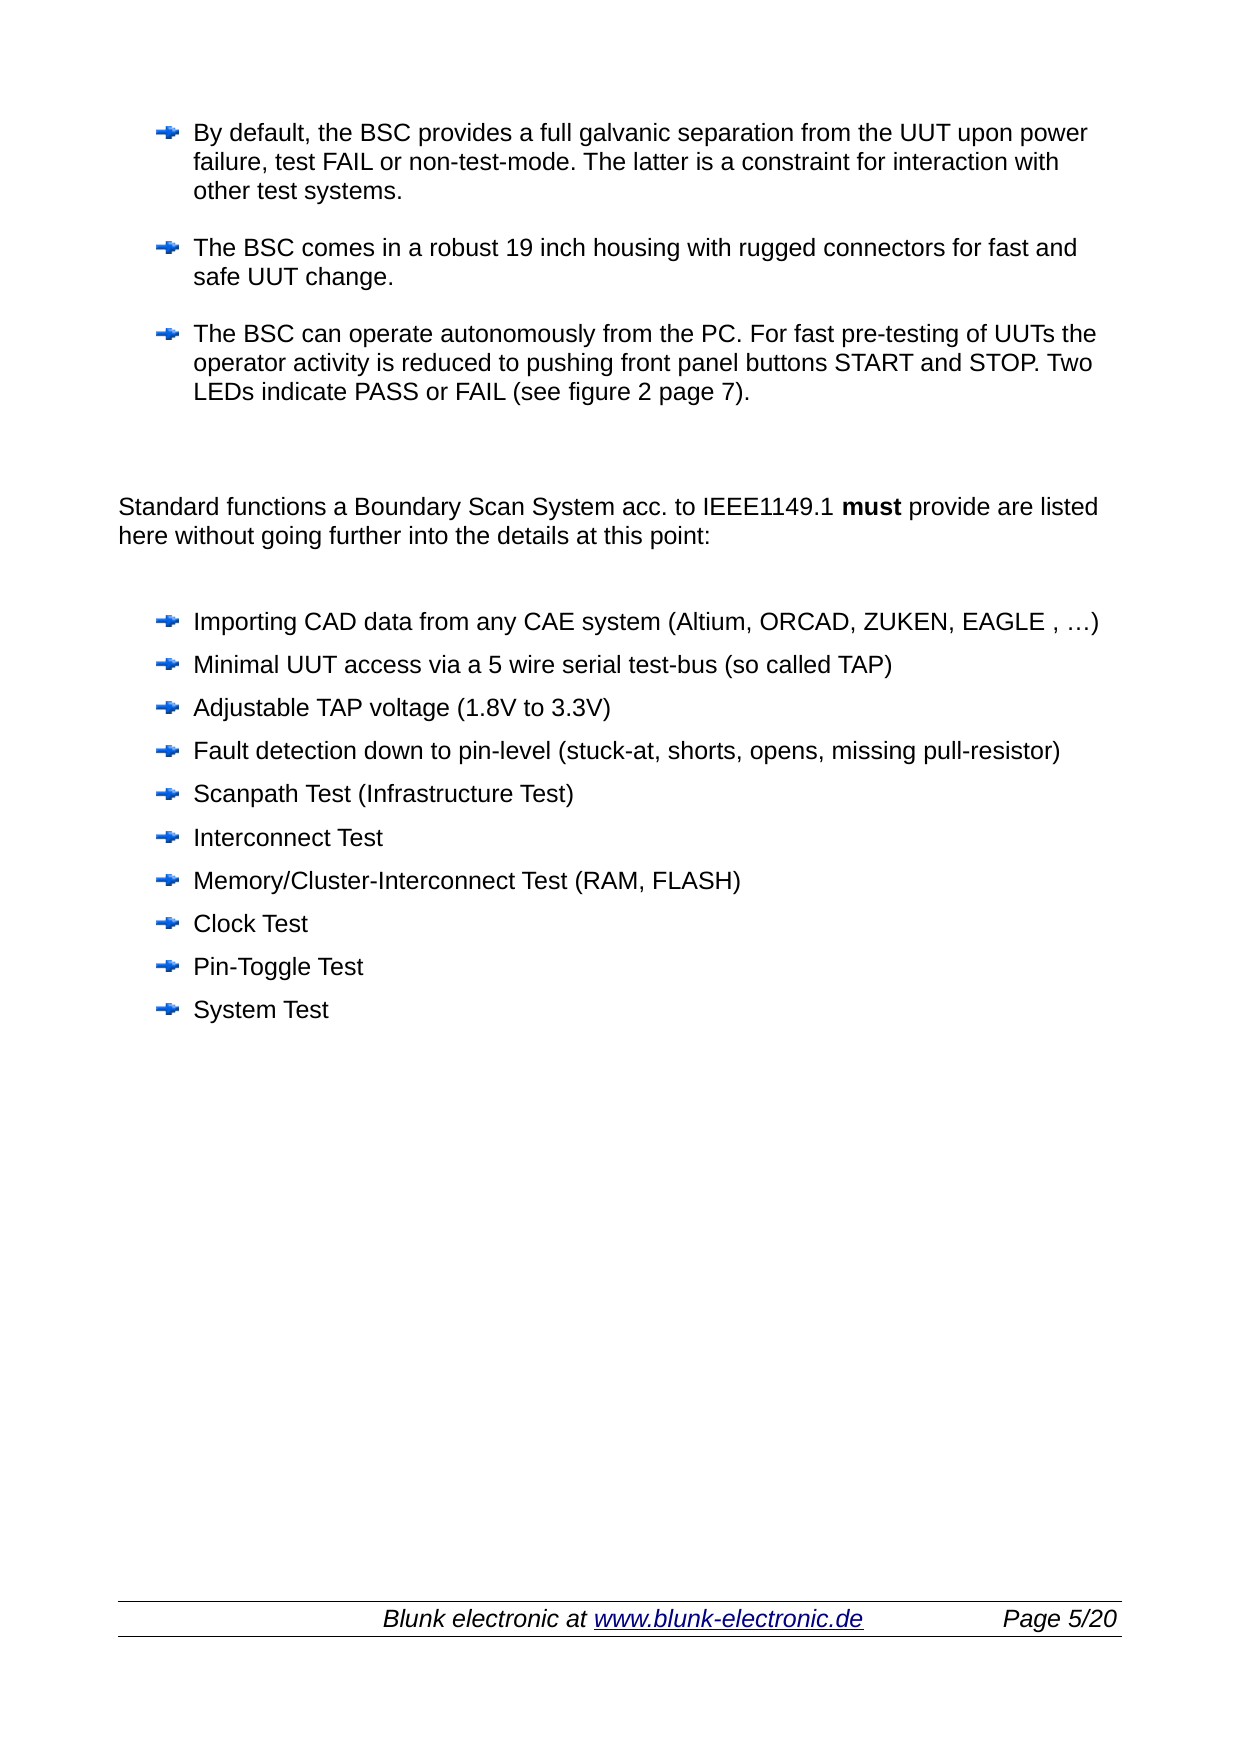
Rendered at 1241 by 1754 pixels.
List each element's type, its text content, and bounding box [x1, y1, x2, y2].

picture [156, 126, 179, 139]
list Pin-Toggle Test [156, 952, 1122, 981]
list The BSC comes in a robust 19 inch housing with rugged connectors for fast and safe UUT change. [156, 233, 1122, 291]
picture [156, 788, 179, 800]
list Adjustable TAP voltage (1.8V to 3.3V) [156, 693, 1122, 722]
list System Test [156, 995, 1122, 1024]
picture [156, 241, 179, 254]
list By default, the BSC provides a full galvanic separation from the UUT upon power failure, test FAIL or non-test-mode. The latter is a constraint for interaction with other test systems. [156, 118, 1122, 204]
list Minimal UUT access via a 5 wire serial test-bus (so called TAP) [156, 650, 1122, 679]
picture [156, 328, 179, 340]
list Clock Test [156, 909, 1122, 937]
list Interconnect Test [156, 822, 1122, 851]
picture [156, 917, 179, 929]
picture [156, 701, 179, 714]
list The BSC can operate autonomously from the PC. For fast pre-testing of UUTs the operator activity is reduced to pushing front panel buttons START and STOP. Two LEDs indicate PASS or FAIL (see figure 2 page 7). [156, 319, 1122, 406]
list Importing CAD data from any CAE system (Altium, ORCAD, ZUKEN, EAGLE , …) [156, 607, 1122, 636]
picture [156, 745, 179, 757]
picture [156, 831, 179, 843]
picture [156, 1003, 179, 1015]
list Scanpath Test (Infrastructure Test) [156, 779, 1122, 808]
text Standard functions a Boundary Scan System acc. to IEEE1149.1 must provide are listed here without going further into the details at this point: [118, 492, 1122, 549]
picture [156, 874, 179, 886]
picture [156, 960, 179, 972]
picture [156, 658, 179, 670]
list Fault detection down to pin-level (stuck-at, shorts, opens, missing pull-resistor) [156, 736, 1122, 765]
list Memory/Cluster-Interconnect Test (RAM, FLASH) [156, 866, 1122, 894]
picture [156, 615, 179, 627]
